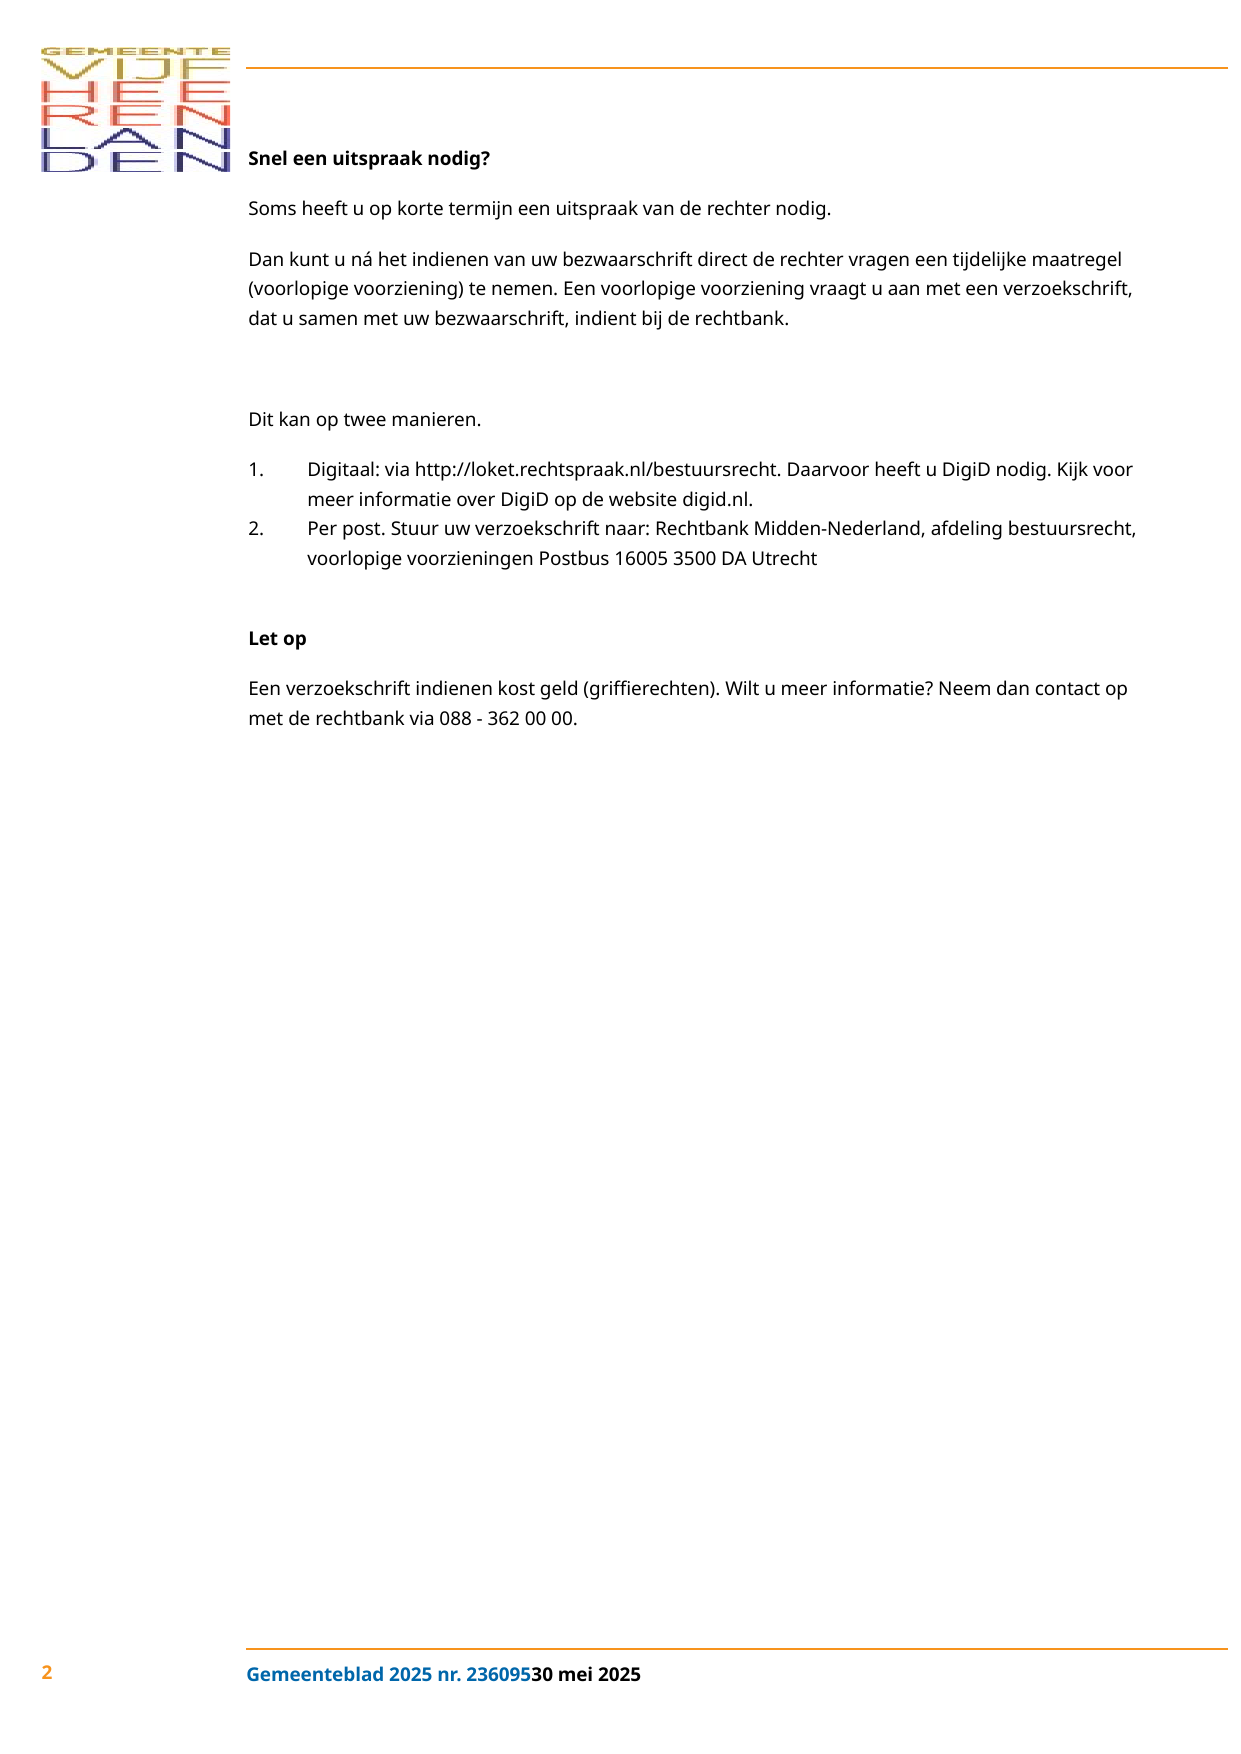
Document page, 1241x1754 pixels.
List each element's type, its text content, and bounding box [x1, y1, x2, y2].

picture [41, 47, 231, 172]
list Per post. Stuur uw verzoekschrift naar: Rechtbank Midden-Nederland, afdeling bestuursrecht, voorlopige voorzieningen Postbus 16005 3500 DA Utrecht [248, 516, 1152, 571]
text Dit kan op twee manieren. [248, 406, 1152, 432]
text Snel een uitspraak nodig? [248, 145, 1152, 171]
text Soms heeft u op korte termijn een uitspraak van de rechter nodig. [248, 196, 1152, 221]
list Digitaal: via http://loket.rechtspraak.nl/bestuursrecht. Daarvoor heeft u DigiD nodig. Kijk voor meer informatie over DigiD op de website digid.nl. [248, 456, 1152, 512]
text Dan kunt u ná het indienen van uw bezwaarschrift direct de rechter vragen een tijdelijke maatregel (voorlopige voorziening) te nemen. Een voorlopige voorziening vraagt u aan met een verzoekschrift, dat u samen met uw bezwaarschrift, indient bij de rechtbank. [248, 246, 1152, 331]
text Een verzoekschrift indienen kost geld (griffierechten). Wilt u meer informatie? Neem dan contact op met de rechtbank via 088 - 362 00 00. [248, 676, 1152, 731]
text Let op [248, 625, 1152, 651]
